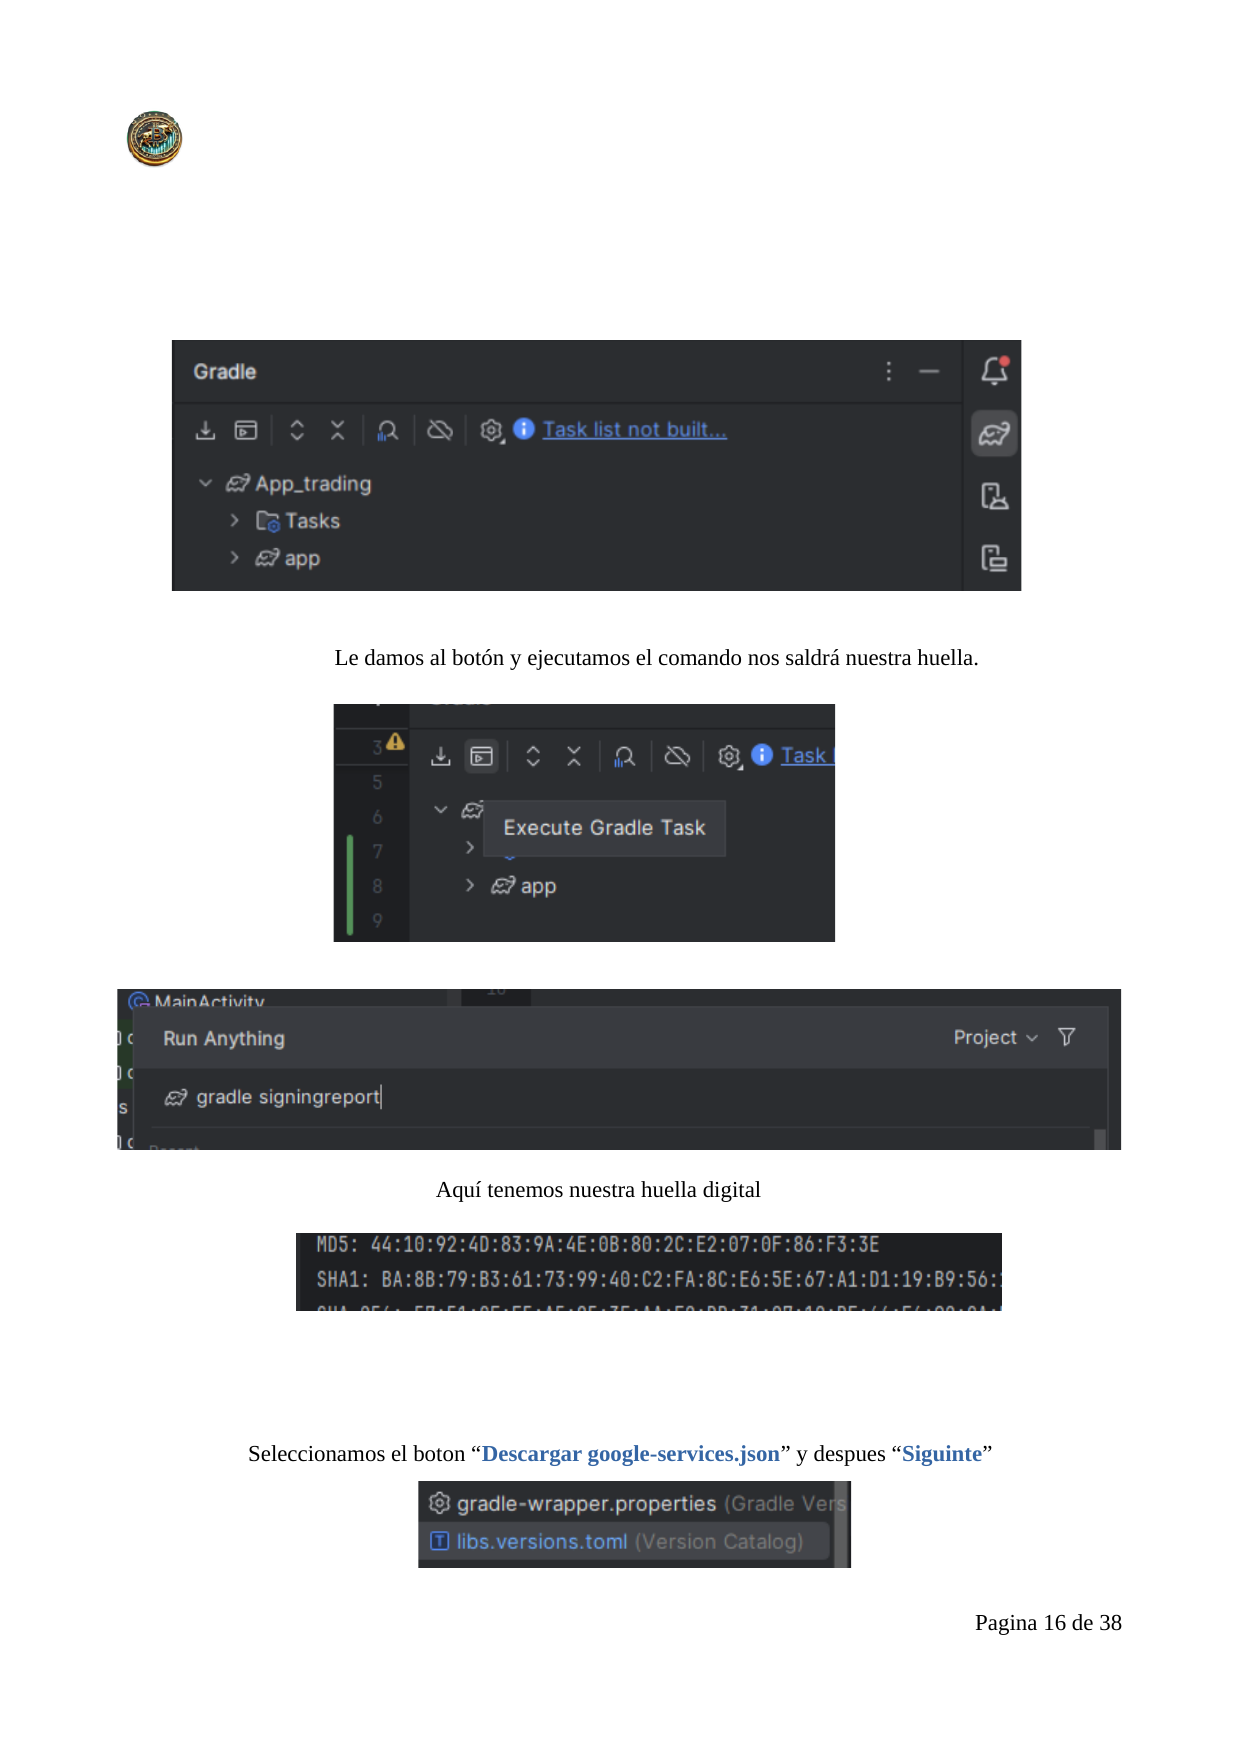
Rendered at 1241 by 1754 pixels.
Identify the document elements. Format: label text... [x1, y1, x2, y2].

picture [333, 704, 836, 942]
picture [171, 340, 1022, 591]
picture [418, 1481, 852, 1568]
picture [296, 1233, 1002, 1311]
picture [117, 989, 1122, 1150]
text Le damos al botón y ejecutamos el comando nos saldrá nuestra huella. [118, 644, 1122, 670]
text Seleccionamos el boton “Descargar google-services.json” y despues “Siguinte” [118, 1439, 1122, 1466]
text Aquí tenemos nuestra huella digital [118, 1176, 1122, 1202]
picture [124, 108, 184, 168]
